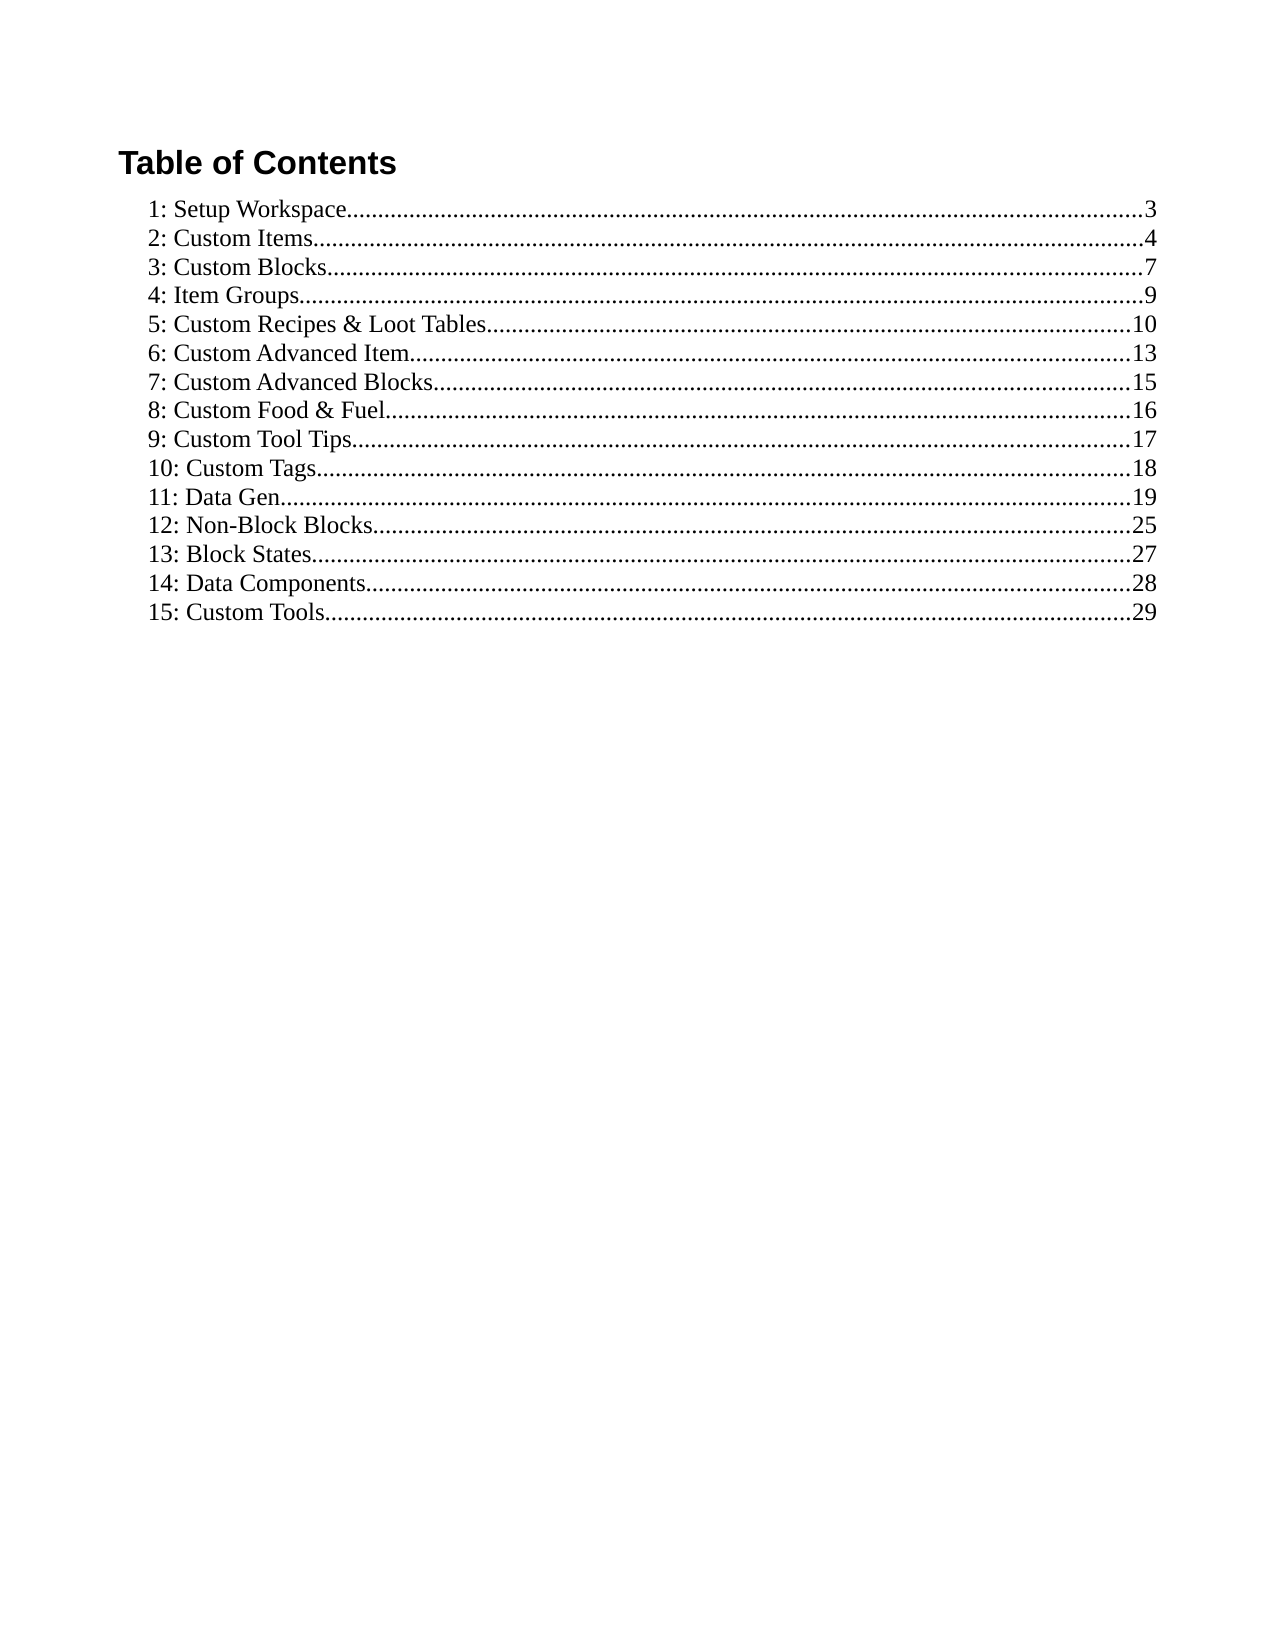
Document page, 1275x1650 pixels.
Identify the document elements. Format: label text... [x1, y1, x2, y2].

text 1: Setup Workspace 3 [148, 194, 1157, 223]
text 13: Block States 27 [148, 539, 1157, 568]
text 14: Data Components 28 [148, 568, 1157, 597]
text 7: Custom Advanced Blocks 15 [148, 367, 1157, 395]
text 5: Custom Recipes & Loot Tables 10 [148, 309, 1157, 338]
subtitle Table of Contents [118, 143, 1157, 182]
text 12: Non-Block Blocks 25 [148, 510, 1157, 539]
text 10: Custom Tags 18 [148, 453, 1157, 482]
text 11: Data Gen 19 [148, 482, 1157, 510]
text 15: Custom Tools 29 [148, 597, 1157, 625]
text 3: Custom Blocks 7 [148, 252, 1157, 280]
text 2: Custom Items 4 [148, 223, 1157, 252]
text 9: Custom Tool Tips 17 [148, 424, 1157, 453]
text 8: Custom Food & Fuel 16 [148, 395, 1157, 424]
text 6: Custom Advanced Item 13 [148, 338, 1157, 367]
text 4: Item Groups 9 [148, 280, 1157, 309]
